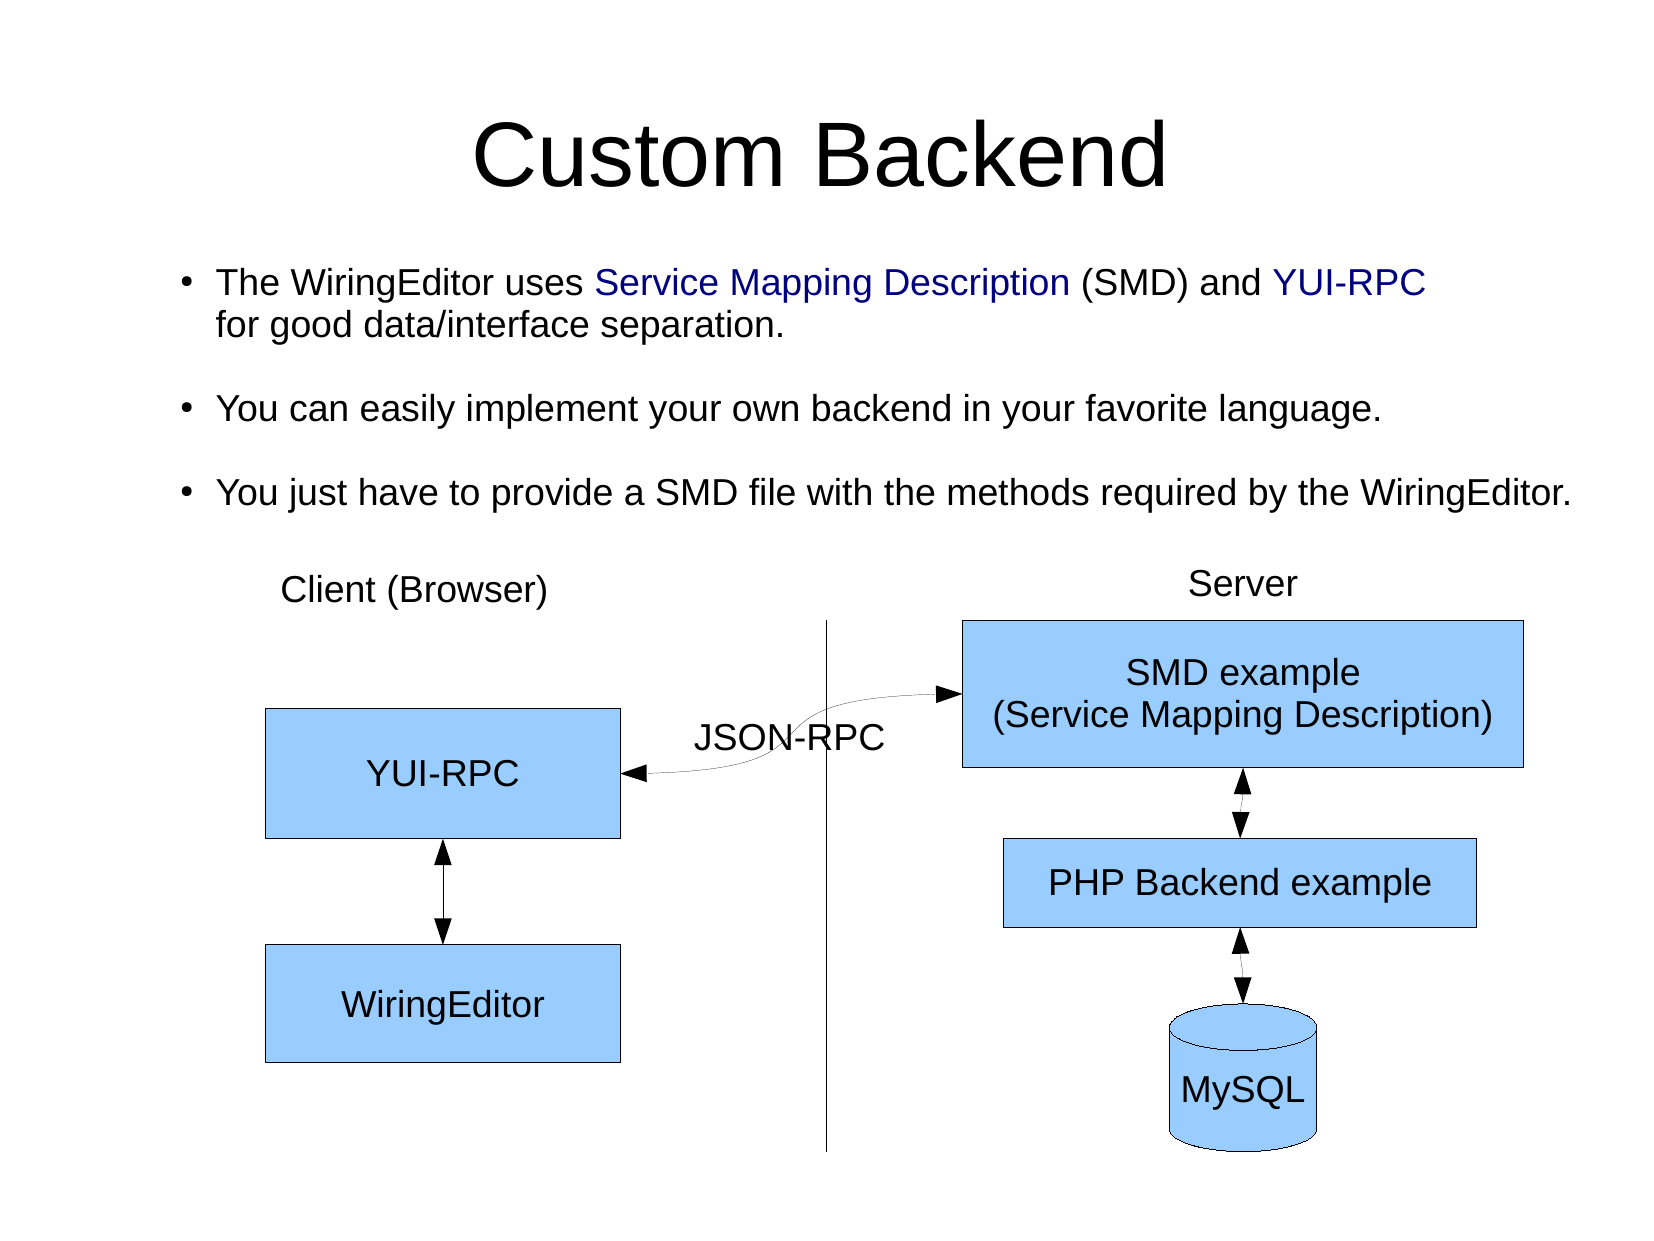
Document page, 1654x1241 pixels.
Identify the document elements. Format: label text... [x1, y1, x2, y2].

text_box YUI-RPC [265, 708, 621, 839]
title Custom Backend [76, 59, 1565, 252]
text_box MySQL [1169, 1003, 1317, 1152]
text_box Server [1110, 555, 1376, 612]
text_box PHP Backend example [1003, 838, 1477, 928]
text_box JSON-RPC [679, 708, 916, 766]
text_box Client (Browser) [265, 561, 621, 618]
text_box WiringEditor [265, 944, 621, 1063]
text_box SMD example (Service Mapping Description) [962, 620, 1524, 768]
text_box The WiringEditor uses Service Mapping Description (SMD) and YUI-RPC for good data/interface separation. You can easily implement your own backend in your favorite language. You just have to provide a SMD file with the methods required by the WiringEditor. [129, 253, 1591, 521]
